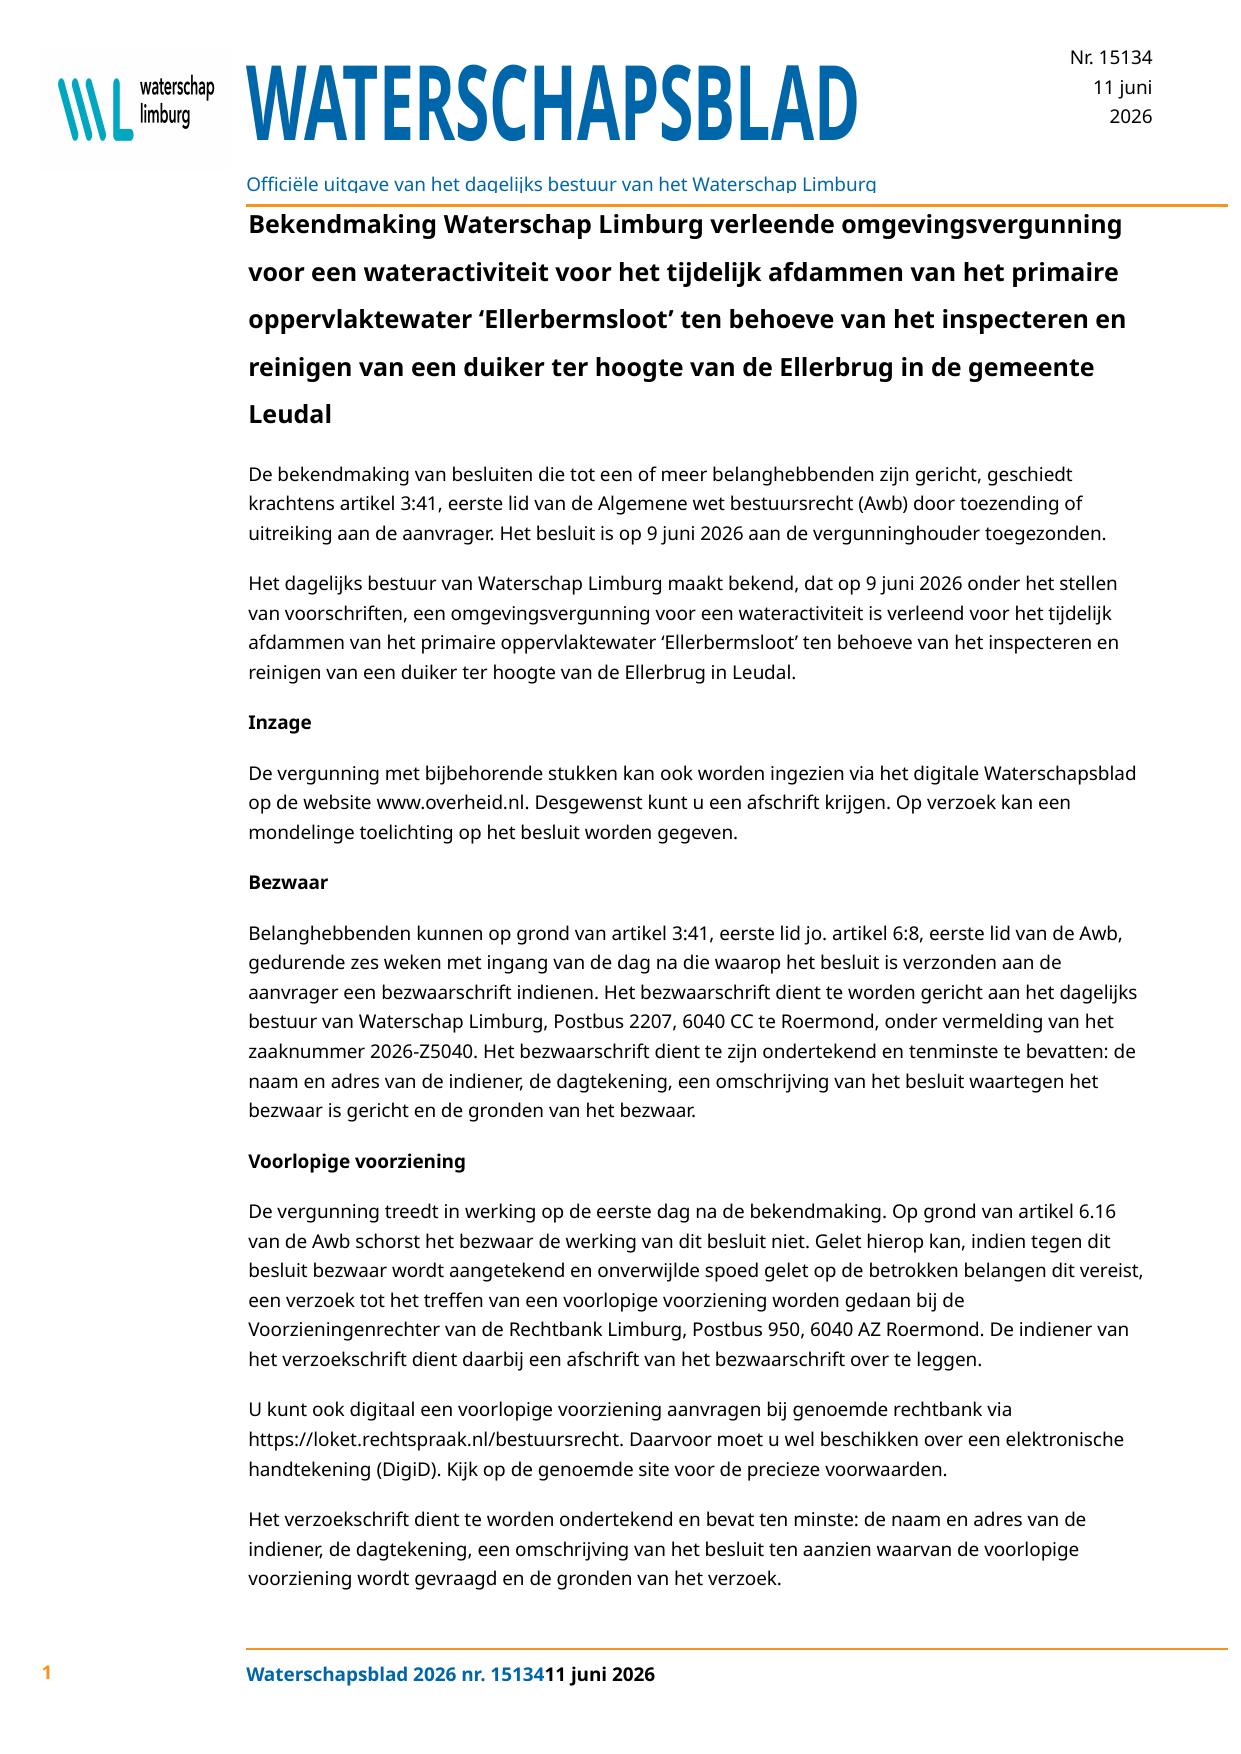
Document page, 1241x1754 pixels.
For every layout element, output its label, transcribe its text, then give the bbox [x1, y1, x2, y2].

text U kunt ook digitaal een voorlopige voorziening aanvragen bij genoemde rechtbank via https://loket.rechtspraak.nl/bestuursrecht. Daarvoor moet u wel beschikken over een elektronische handtekening (DigiD). Kijk op de genoemde site voor de precieze voorwaarden. [248, 1397, 1152, 1481]
text Inzage [248, 709, 1152, 735]
text Belanghebbenden kunnen op grond van artikel 3:41, eerste lid jo. artikel 6:8, eerste lid van de Awb, gedurende zes weken met ingang van de dag na die waarop het besluit is verzonden aan de aanvrager een bezwaarschrift indienen. Het bezwaarschrift dient te worden gericht aan het dagelijks bestuur van Waterschap Limburg, Postbus 2207, 6040 CC te Roermond, onder vermelding van het zaaknummer 2026-Z5040. Het bezwaarschrift dient te zijn ondertekend en tenminste te bevatten: de naam en adres van de indiener, de dagtekening, een omschrijving van het besluit waartegen het bezwaar is gericht en de gronden van het bezwaar. [248, 920, 1152, 1123]
text Het verzoekschrift dient te worden ondertekend en bevat ten minste: de naam en adres van de indiener, de dagtekening, een omschrijving van het besluit ten aanzien waarvan de voorlopige voorziening wordt gevraagd en de gronden van het verzoek. [248, 1506, 1152, 1591]
text De bekendmaking van besluiten die tot een of meer belanghebbenden zijn gericht, geschiedt krachtens artikel 3:41, eerste lid van de Algemene wet bestuursrecht (Awb) door toezending of uitreiking aan de aanvrager. Het besluit is op 9 juni 2026 aan de vergunninghouder toegezonden. [248, 461, 1152, 546]
text Bezwaar [248, 869, 1152, 895]
text Voorlopige voorziening [248, 1148, 1152, 1173]
text Bekendmaking Waterschap Limburg verleende omgevingsvergunning voor een wateractiviteit voor het tijdelijk afdammen van het primaire oppervlaktewater ‘Ellerbermsloot’ ten behoeve van het inspecteren en reinigen van een duiker ter hoogte van de Ellerbrug in de gemeente Leudal [248, 207, 1152, 431]
text Het dagelijks bestuur van Waterschap Limburg maakt bekend, dat op 9 juni 2026 onder het stellen van voorschriften, een omgevingsvergunning voor een wateractiviteit is verleend voor het tijdelijk afdammen van het primaire oppervlaktewater ‘Ellerbermsloot’ ten behoeve van het inspecteren en reinigen van een duiker ter hoogte van de Ellerbrug in Leudal. [248, 570, 1152, 685]
text De vergunning met bijbehorende stukken kan ook worden ingezien via het digitale Waterschapsblad op de website www.overheid.nl. Desgewenst kunt u een afschrift krijgen. Op verzoek kan een mondelinge toelichting op het besluit worden gegeven. [248, 760, 1152, 845]
picture [41, 47, 231, 172]
text De vergunning treedt in werking op de eerste dag na de bekendmaking. Op grond van artikel 6.16 van de Awb schorst het bezwaar de werking van dit besluit niet. Gelet hierop kan, indien tegen dit besluit bezwaar wordt aangetekend en onverwijlde spoed gelet op de betrokken belangen dit vereist, een verzoek tot het treffen van een voorlopige voorziening worden gedaan bij de Voorzieningenrechter van de Rechtbank Limburg, Postbus 950, 6040 AZ Roermond. De indiener van het verzoekschrift dient daarbij een afschrift van het bezwaarschrift over te leggen. [248, 1198, 1152, 1372]
